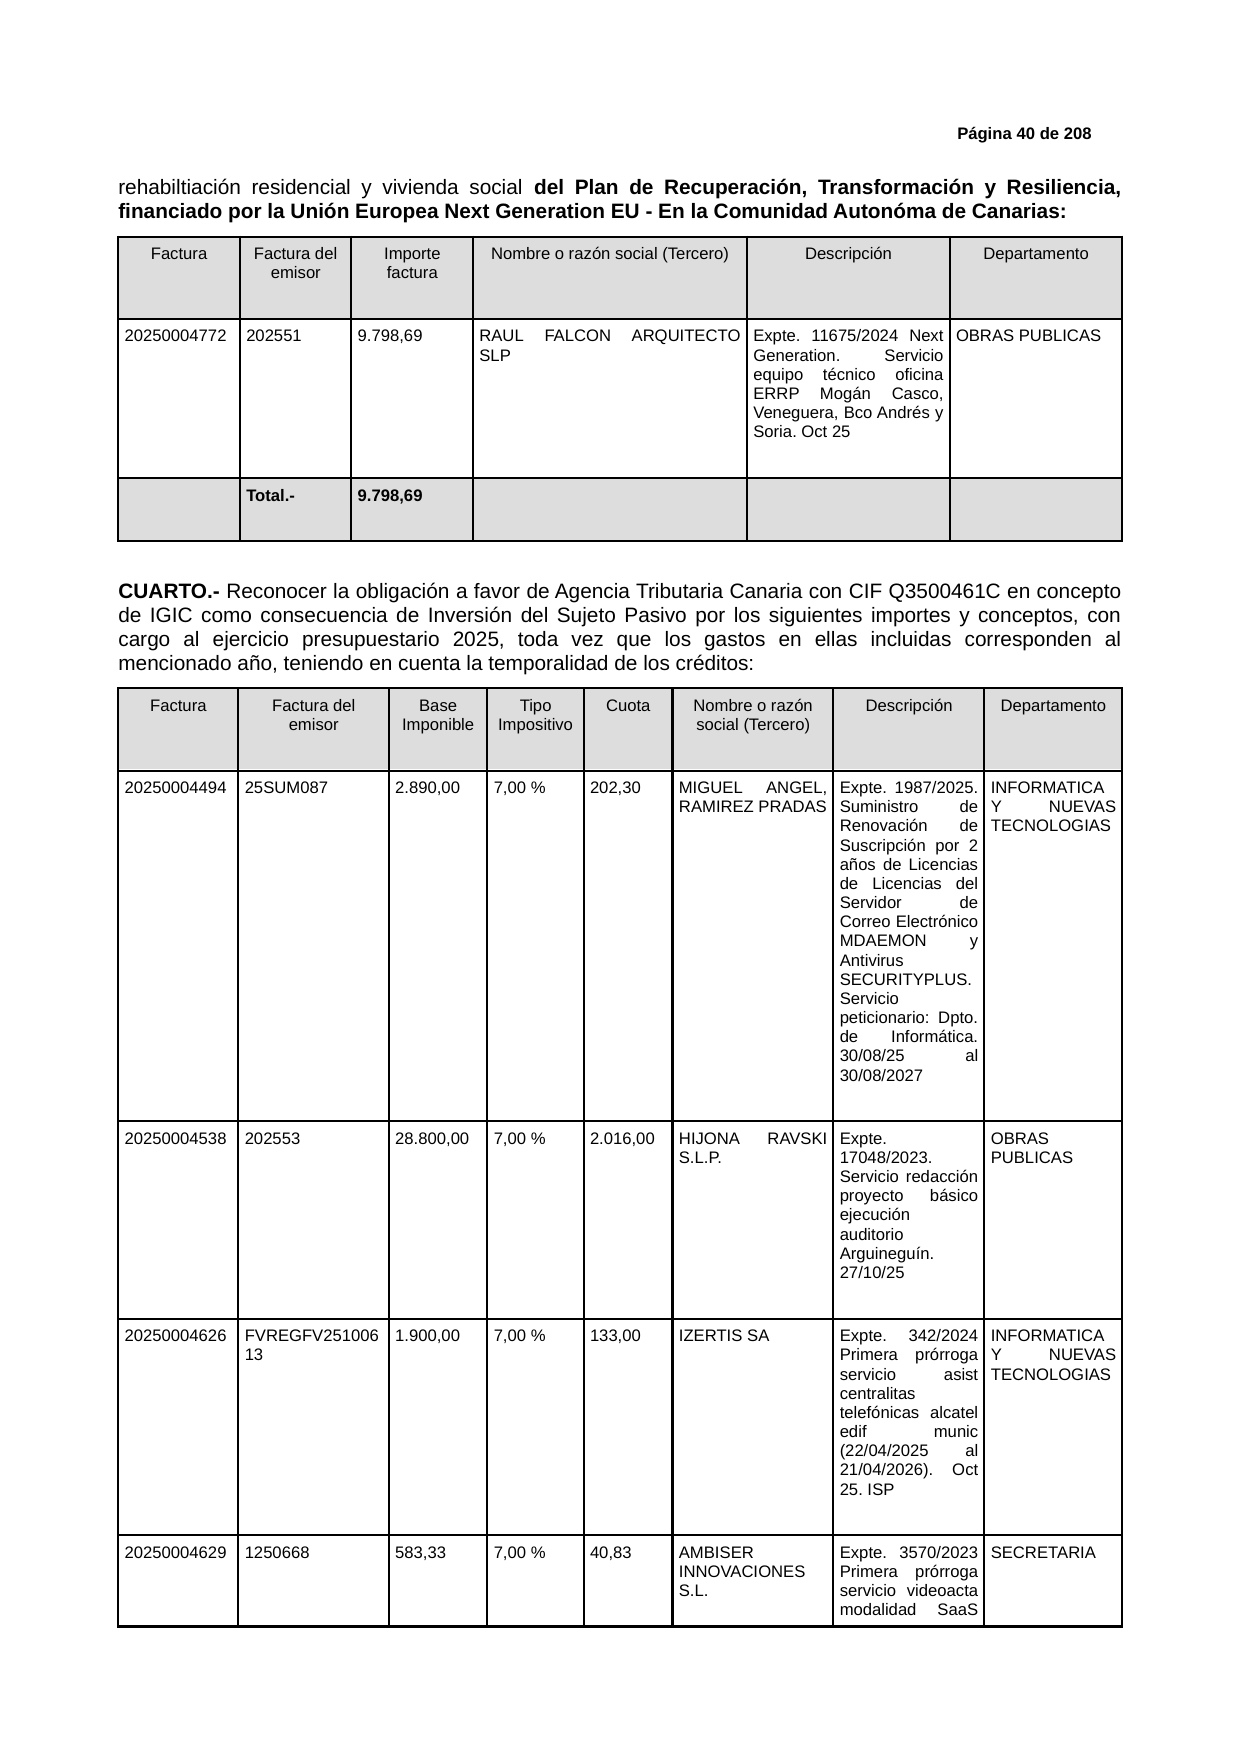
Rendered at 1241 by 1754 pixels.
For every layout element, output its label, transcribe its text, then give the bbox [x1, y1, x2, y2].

table_header Factura [119, 689, 237, 769]
table_header Descripción [834, 689, 983, 769]
table_header Departamento [985, 689, 1121, 769]
table_cell 2.890,00 [390, 772, 486, 1120]
table_header Cuota [585, 689, 671, 769]
table_cell Expte. 17048/2023. Servicio redacción proyecto básico ejecución auditorio Arguineguín. 27/10/25 [834, 1122, 983, 1318]
table_cell RAUL FALCON ARQUITECTO SLP [474, 320, 746, 477]
table_cell OBRAS PUBLICAS [951, 320, 1121, 477]
table_cell INFORMATICA Y NUEVAS TECNOLOGIAS [985, 772, 1121, 1120]
table_cell Total.- [241, 479, 350, 540]
table_cell 7,00 % [488, 772, 583, 1120]
table_cell 7,00 % [488, 1122, 583, 1318]
table_cell 20250004494 [119, 772, 237, 1120]
table_cell [474, 479, 746, 540]
table_cell 25SUM087 [239, 772, 388, 1120]
table_cell 1250668 [239, 1536, 388, 1625]
table_cell 28.800,00 [390, 1122, 486, 1318]
table_cell 7,00 % [488, 1320, 583, 1534]
table_cell 7,00 % [488, 1536, 583, 1625]
table_cell Expte. 3570/2023 Primera prórroga servicio videoacta modalidad SaaS [834, 1536, 983, 1625]
text rehabiltiación residencial y vivienda social del Plan de Recuperación, Transformación y Resiliencia, financiado por la Unión Europea Next Generation EU - En la Comunidad Autonóma de Canarias: [118, 175, 1122, 223]
table_cell 202551 [241, 320, 350, 477]
table_header Nombre o razón social (Tercero) [474, 238, 746, 318]
table_cell SECRETARIA [985, 1536, 1121, 1625]
table_header Base Imponible [390, 689, 486, 769]
table_cell OBRAS PUBLICAS [985, 1122, 1121, 1318]
table_cell 133,00 [585, 1320, 671, 1534]
table_cell FVREGFV25100613 [239, 1320, 388, 1534]
table_cell 20250004626 [119, 1320, 237, 1534]
table_cell 20250004629 [119, 1536, 237, 1625]
table_header Factura del emisor [239, 689, 388, 769]
table_cell Expte. 1987/2025. Suministro de Renovación de Suscripción por 2 años de Licencias de Licencias del Servidor de Correo Electrónico MDAEMON y Antivirus SECURITYPLUS. Servicio peticionario: Dpto. de Informática. 30/08/25 al 30/08/2027 [834, 772, 983, 1120]
table_cell Expte. 342/2024 Primera prórroga servicio asist centralitas telefónicas alcatel edif munic (22/04/2025 al 21/04/2026). Oct 25. ISP [834, 1320, 983, 1534]
table_cell AMBISER INNOVACIONES S.L. [674, 1536, 832, 1625]
table_cell [951, 479, 1121, 540]
table_header Factura [119, 238, 239, 318]
table_cell 583,33 [390, 1536, 486, 1625]
table_cell 40,83 [585, 1536, 671, 1625]
text CUARTO.- Reconocer la obligación a favor de Agencia Tributaria Canaria con CIF Q3500461C en concepto de IGIC como consecuencia de Inversión del Sujeto Pasivo por los siguientes importes y conceptos, con cargo al ejercicio presupuestario 2025, toda vez que los gastos en ellas incluidas corresponden al mencionado año, teniendo en cuenta la temporalidad de los créditos: [118, 579, 1122, 674]
table_cell INFORMATICA Y NUEVAS TECNOLOGIAS [985, 1320, 1121, 1534]
table_cell 9.798,69 [352, 320, 472, 477]
table_cell [119, 479, 239, 540]
table_cell [748, 479, 949, 540]
table_cell 20250004538 [119, 1122, 237, 1318]
table_cell 20250004772 [119, 320, 239, 477]
table_header Importe factura [352, 238, 472, 318]
table_cell 202,30 [585, 772, 671, 1120]
table_header Nombre o razón social (Tercero) [674, 689, 832, 769]
table_header Factura del emisor [241, 238, 350, 318]
table_cell 2.016,00 [585, 1122, 671, 1318]
table_header Descripción [748, 238, 949, 318]
table_cell MIGUEL ANGEL, RAMIREZ PRADAS [674, 772, 832, 1120]
table_cell 202553 [239, 1122, 388, 1318]
table_cell 1.900,00 [390, 1320, 486, 1534]
table_header Departamento [951, 238, 1121, 318]
table_cell HIJONA RAVSKI S.L.P. [674, 1122, 832, 1318]
table_header Tipo Impositivo [488, 689, 583, 769]
table_cell 9.798,69 [352, 479, 472, 540]
table_cell IZERTIS SA [674, 1320, 832, 1534]
table_cell Expte. 11675/2024 Next Generation. Servicio equipo técnico oficina ERRP Mogán Casco, Veneguera, Bco Andrés y Soria. Oct 25 [748, 320, 949, 477]
